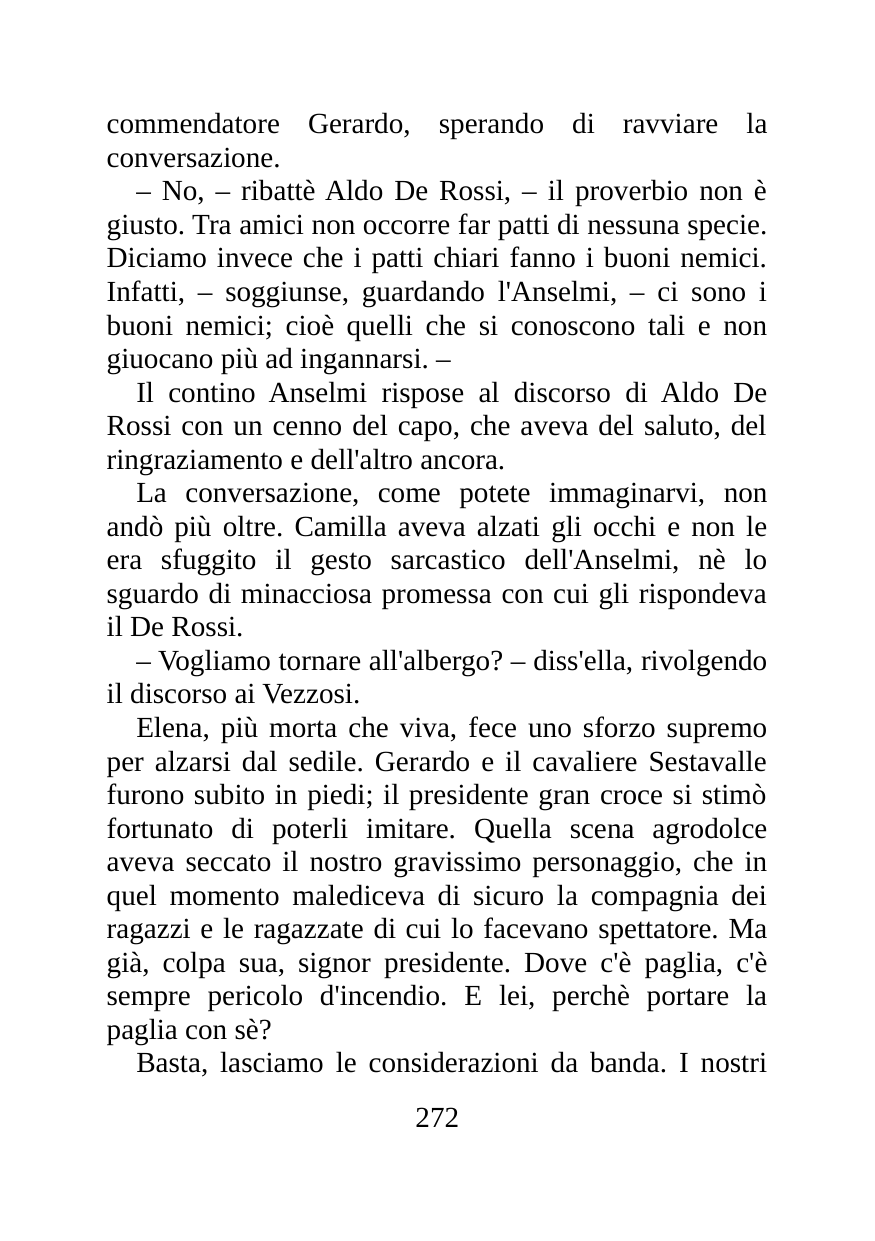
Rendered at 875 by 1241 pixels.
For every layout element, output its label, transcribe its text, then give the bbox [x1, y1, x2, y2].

text La conversazione, come potete immaginarvi, non andò più oltre. Camilla aveva alzati gli occhi e non le era sfuggito il gesto sarcastico dell'Anselmi, nè lo sguardo di minacciosa promessa con cui gli rispondeva il De Rossi. [106, 475, 768, 643]
text ‒ Vogliamo tornare all'albergo? ‒ diss'ella, rivolgendo il discorso ai Vezzosi. [106, 643, 768, 710]
text ‒ No, ‒ ribattè Aldo De Rossi, ‒ il proverbio non è giusto. Tra amici non occorre far patti di nessuna specie. Diciamo invece che i patti chiari fanno i buoni nemici. Infatti, ‒ soggiunse, guardando l'Anselmi, ‒ ci sono i buoni nemici; cioè quelli che si conoscono tali e non giuocano più ad ingannarsi. ‒ [106, 173, 768, 375]
text Il contino Anselmi rispose al discorso di Aldo De Rossi con un cenno del capo, che aveva del saluto, del ringraziamento e dell'altro ancora. [106, 375, 768, 475]
text commendatore Gerardo, sperando di ravviare la conversazione. [106, 106, 768, 173]
text Basta, lasciamo le considerazioni da banda. I nostri [106, 1046, 768, 1079]
text Elena, più morta che viva, fece uno sforzo supremo per alzarsi dal sedile. Gerardo e il cavaliere Sestavalle furono subito in piedi; il presidente gran croce si stimò fortunato di poterli imitare. Quella scena agrodolce aveva seccato il nostro gravissimo personaggio, che in quel momento malediceva di sicuro la compagnia dei ragazzi e le ragazzate di cui lo facevano spettatore. Ma già, colpa sua, signor presidente. Dove c'è paglia, c'è sempre pericolo d'incendio. E lei, perchè portare la paglia con sè? [106, 710, 768, 1046]
